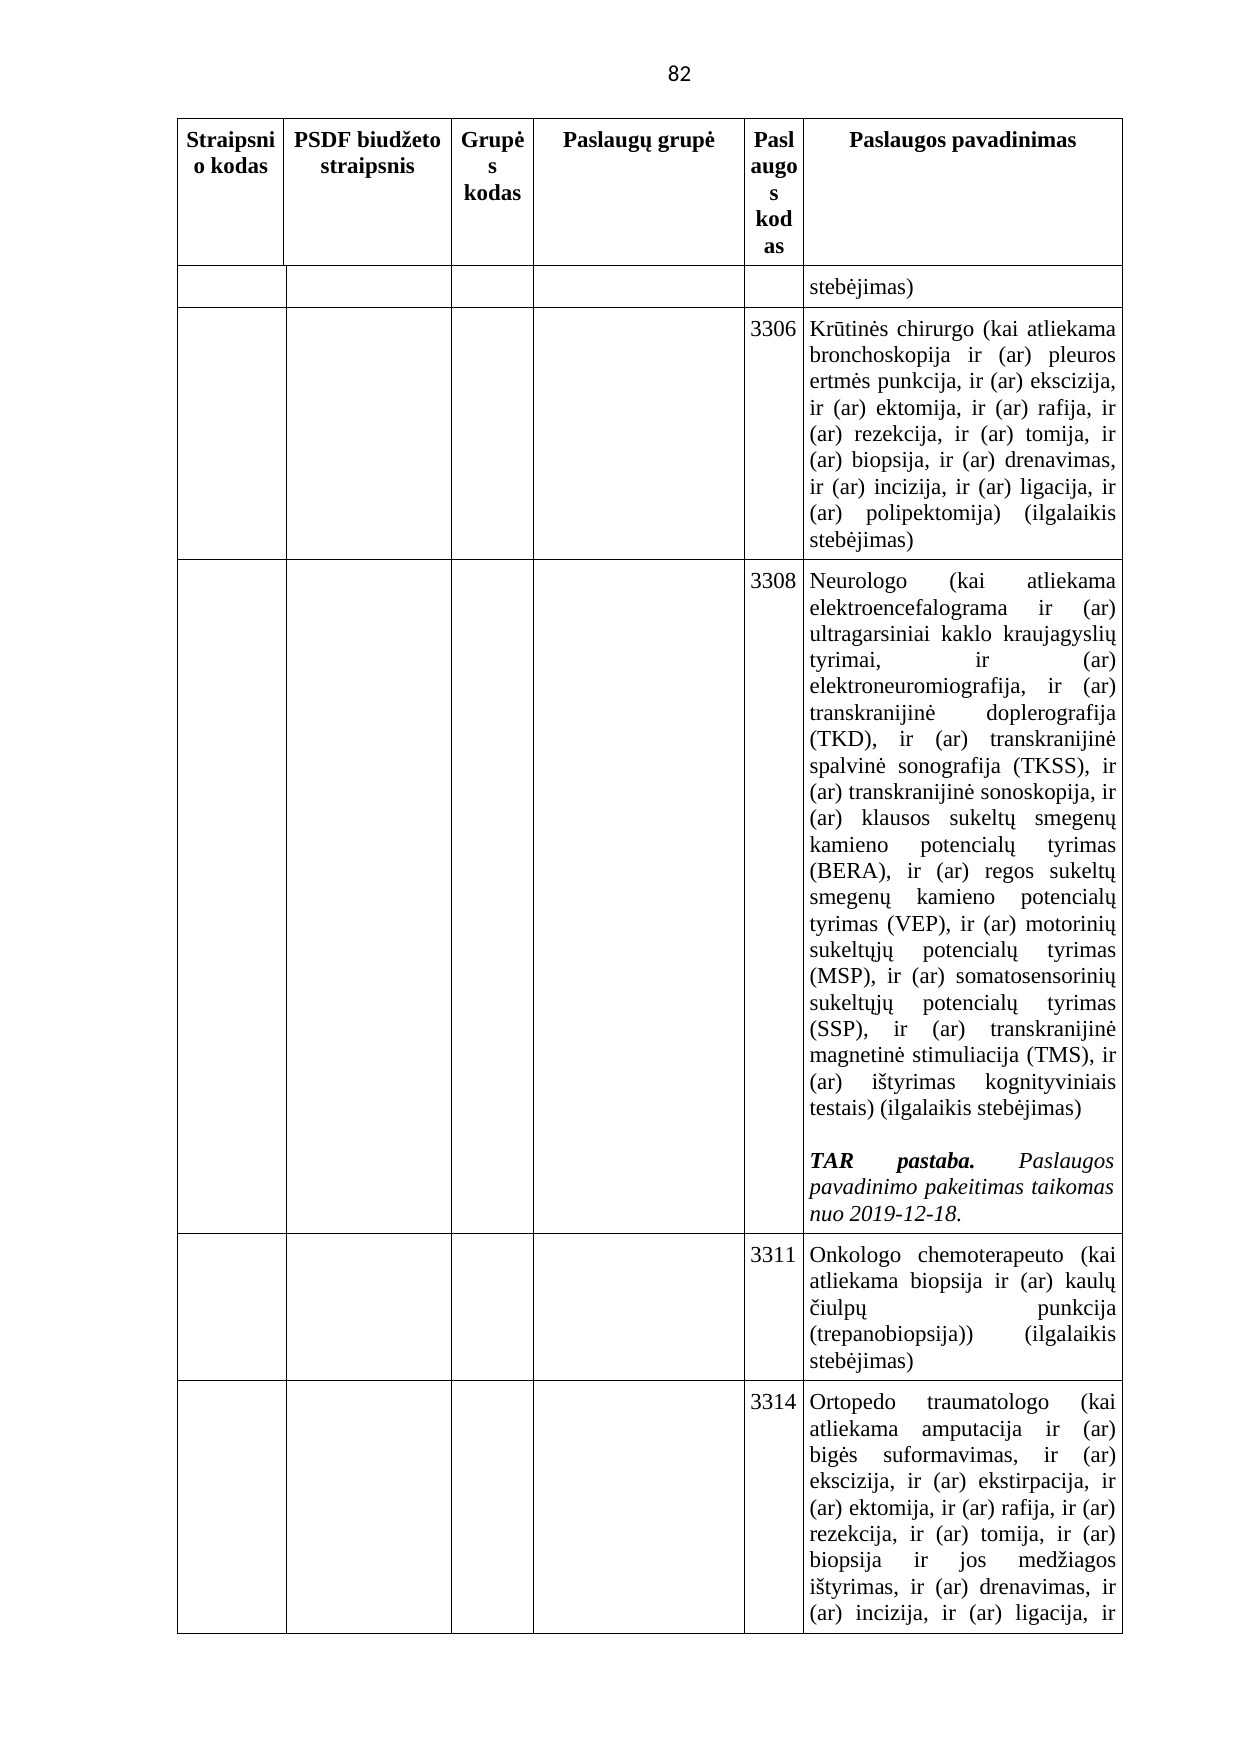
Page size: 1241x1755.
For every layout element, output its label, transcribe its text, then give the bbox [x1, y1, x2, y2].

table_cell [452, 266, 533, 307]
table_cell [534, 1381, 744, 1632]
table_cell [452, 308, 533, 559]
table_cell [287, 1234, 451, 1380]
table_cell [178, 1234, 286, 1380]
table_header Grupės kodas [452, 119, 533, 265]
table_cell [287, 266, 451, 307]
table_header Straipsnio kodas [178, 119, 283, 265]
table_cell [287, 1381, 451, 1632]
table_cell [534, 266, 744, 307]
table_cell stebėjimas) [804, 266, 1122, 307]
table_header Paslaugos kodas [745, 119, 803, 265]
table_cell [745, 266, 803, 307]
table_cell 3306 [745, 308, 803, 559]
table_cell [452, 1381, 533, 1632]
table_cell [452, 560, 533, 1233]
table_cell 3308 [745, 560, 803, 1233]
table_cell Krūtinės chirurgo (kai atliekama bronchoskopija ir (ar) pleuros ertmės punkcija, ir (ar) ekscizija, ir (ar) ektomija, ir (ar) rafija, ir (ar) rezekcija, ir (ar) tomija, ir (ar) biopsija, ir (ar) drenavimas, ir (ar) incizija, ir (ar) ligacija, ir (ar) polipektomija) (ilgalaikis stebėjimas) [804, 308, 1122, 559]
table_cell [452, 1234, 533, 1380]
table_cell Ortopedo traumatologo (kai atliekama amputacija ir (ar) bigės suformavimas, ir (ar) ekscizija, ir (ar) ekstirpacija, ir (ar) ektomija, ir (ar) rafija, ir (ar) rezekcija, ir (ar) tomija, ir (ar) biopsija ir jos medžiagos ištyrimas, ir (ar) drenavimas, ir (ar) incizija, ir (ar) ligacija, ir [804, 1381, 1122, 1632]
table_cell [178, 266, 286, 307]
table_cell [178, 1381, 286, 1632]
table_cell 3314 [745, 1381, 803, 1632]
table_cell Onkologo chemoterapeuto (kai atliekama biopsija ir (ar) kaulų čiulpų punkcija (trepanobiopsija)) (ilgalaikis stebėjimas) [804, 1234, 1122, 1380]
table_cell [534, 1234, 744, 1380]
table_cell [534, 308, 744, 559]
table_header Paslaugos pavadinimas [804, 119, 1122, 265]
table_cell Neurologo (kai atliekama elektroencefalograma ir (ar) ultragarsiniai kaklo kraujagyslių tyrimai, ir (ar) elektroneuromiografija, ir (ar) transkranijinė doplerografija (TKD), ir (ar) transkranijinė spalvinė sonografija (TKSS), ir (ar) transkranijinė sonoskopija, ir (ar) klausos sukeltų smegenų kamieno potencialų tyrimas (BERA), ir (ar) regos sukeltų smegenų kamieno potencialų tyrimas (VEP), ir (ar) motorinių sukeltųjų potencialų tyrimas (MSP), ir (ar) somatosensorinių sukeltųjų potencialų tyrimas (SSP), ir (ar) transkranijinė magnetinė stimuliacija (TMS), ir (ar) ištyrimas kognityviniais testais) (ilgalaikis stebėjimas) TAR pastaba. Paslaugos pavadinimo pakeitimas taikomas nuo 2019-12-18. [804, 560, 1122, 1233]
table_header PSDF biudžeto straipsnis [284, 119, 451, 265]
table_cell [287, 308, 451, 559]
table_header Paslaugų grupė [534, 119, 744, 265]
table_cell [178, 308, 286, 559]
table_cell [534, 560, 744, 1233]
table_cell [178, 560, 286, 1233]
table_cell 3311 [745, 1234, 803, 1380]
table_cell [287, 560, 451, 1233]
